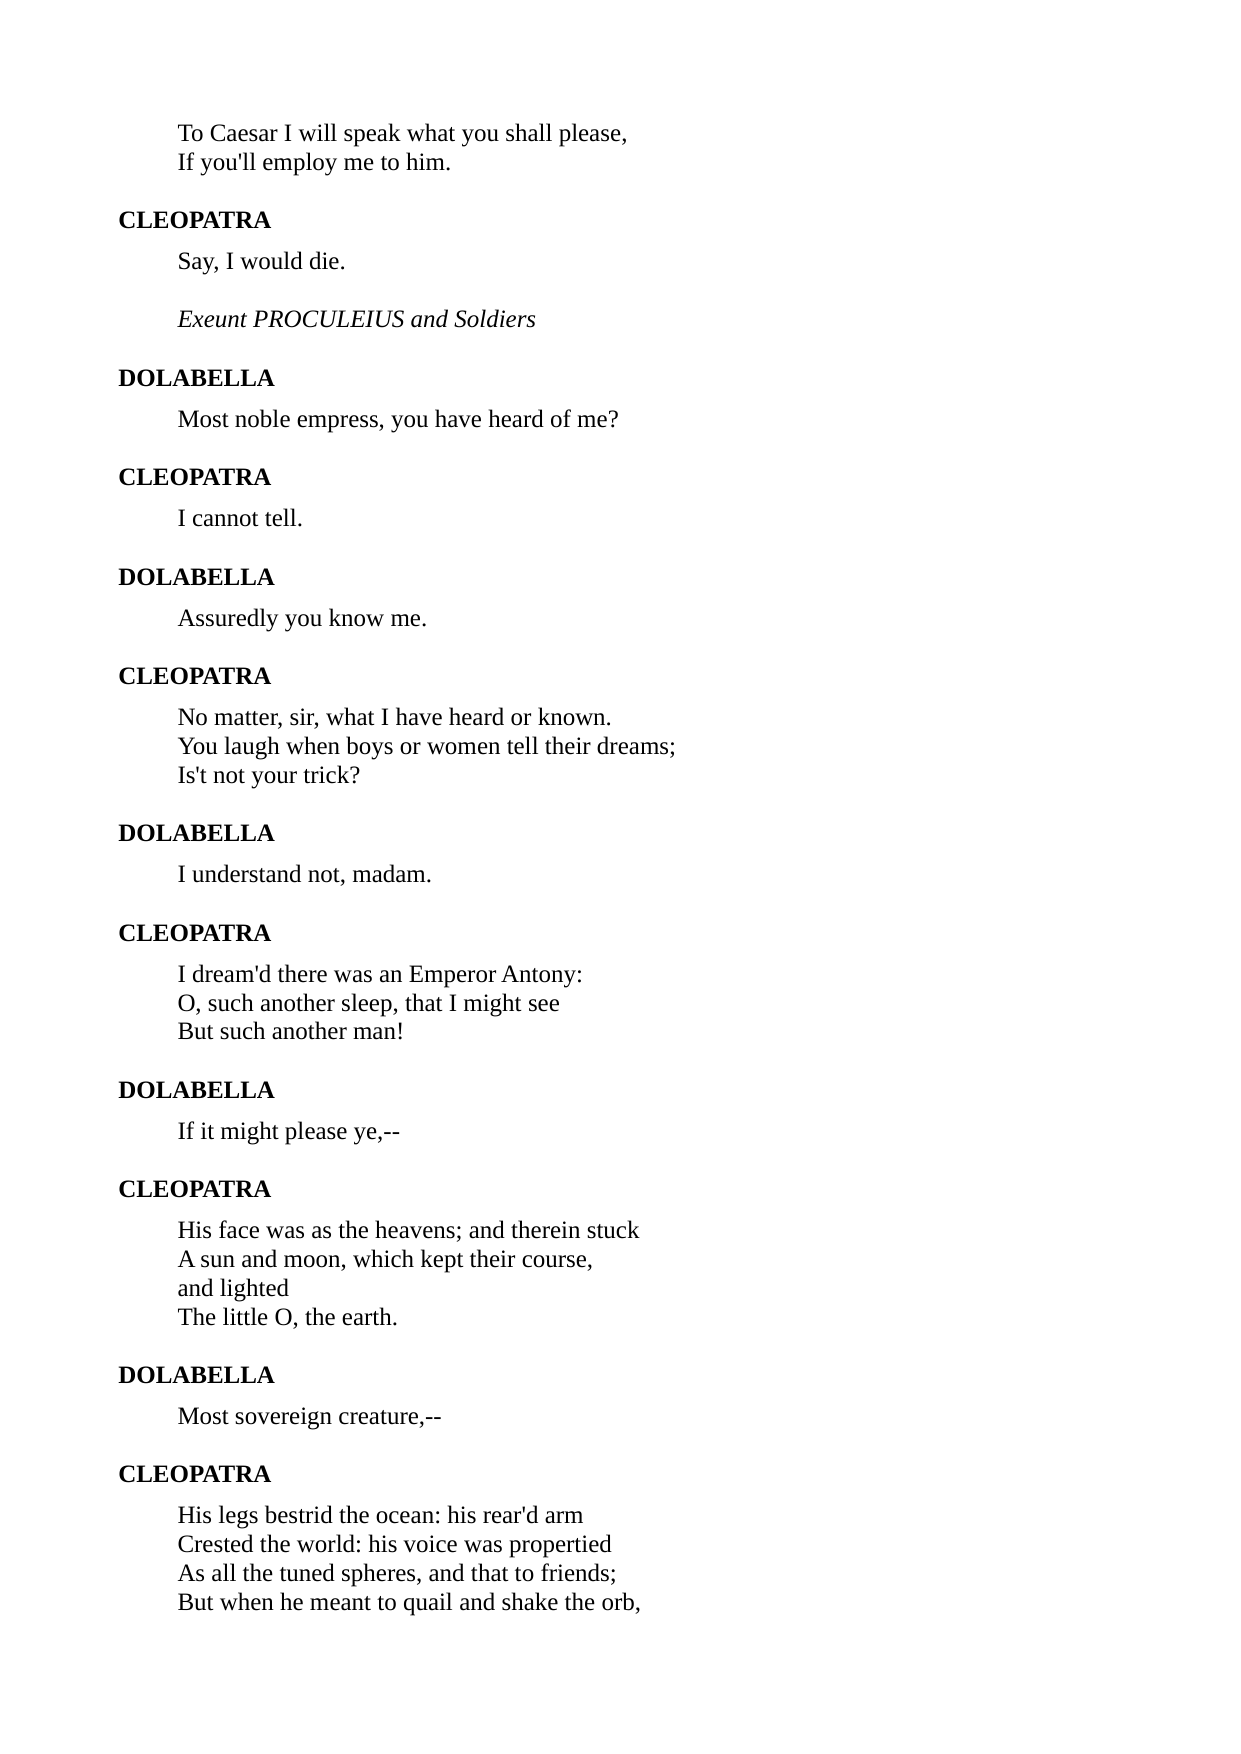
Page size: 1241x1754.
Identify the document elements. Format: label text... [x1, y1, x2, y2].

text His face was as the heavens; and therein stuck A sun and moon, which kept their course, and lighted The little O, the earth. [177, 1215, 1063, 1330]
text Most sovereign creature,-- [177, 1401, 1063, 1430]
text No matter, sir, what I have heard or known. You laugh when boys or women tell their dreams; Is't not your trick? [177, 702, 1063, 789]
text I dream'd there was an Emperor Antony: O, such another sleep, that I might see But such another man! [177, 959, 1063, 1045]
text DOLABELLA [118, 1075, 1122, 1103]
text Most noble empress, you have heard of me? [177, 404, 1063, 433]
text Exeunt PROCULEIUS and Soldiers [177, 304, 1063, 333]
text If it might please ye,-- [177, 1116, 1063, 1145]
text Say, I would die. [177, 246, 1063, 275]
text CLEOPATRA [118, 462, 1122, 491]
text CLEOPATRA [118, 1459, 1122, 1488]
text His legs bestrid the ocean: his rear'd arm Crested the world: his voice was propertied As all the tuned spheres, and that to friends; But when he meant to quail and shake the orb, [177, 1501, 1063, 1616]
text To Caesar I will speak what you shall please, If you'll employ me to him. [177, 118, 1063, 176]
text I cannot tell. [177, 503, 1063, 532]
text CLEOPATRA [118, 661, 1122, 690]
text CLEOPATRA [118, 1174, 1122, 1203]
text DOLABELLA [118, 562, 1122, 591]
text DOLABELLA [118, 363, 1122, 392]
text CLEOPATRA [118, 918, 1122, 946]
text DOLABELLA [118, 1360, 1122, 1389]
text I understand not, madam. [177, 859, 1063, 888]
text Assuredly you know me. [177, 603, 1063, 632]
text CLEOPATRA [118, 205, 1122, 234]
text DOLABELLA [118, 818, 1122, 847]
